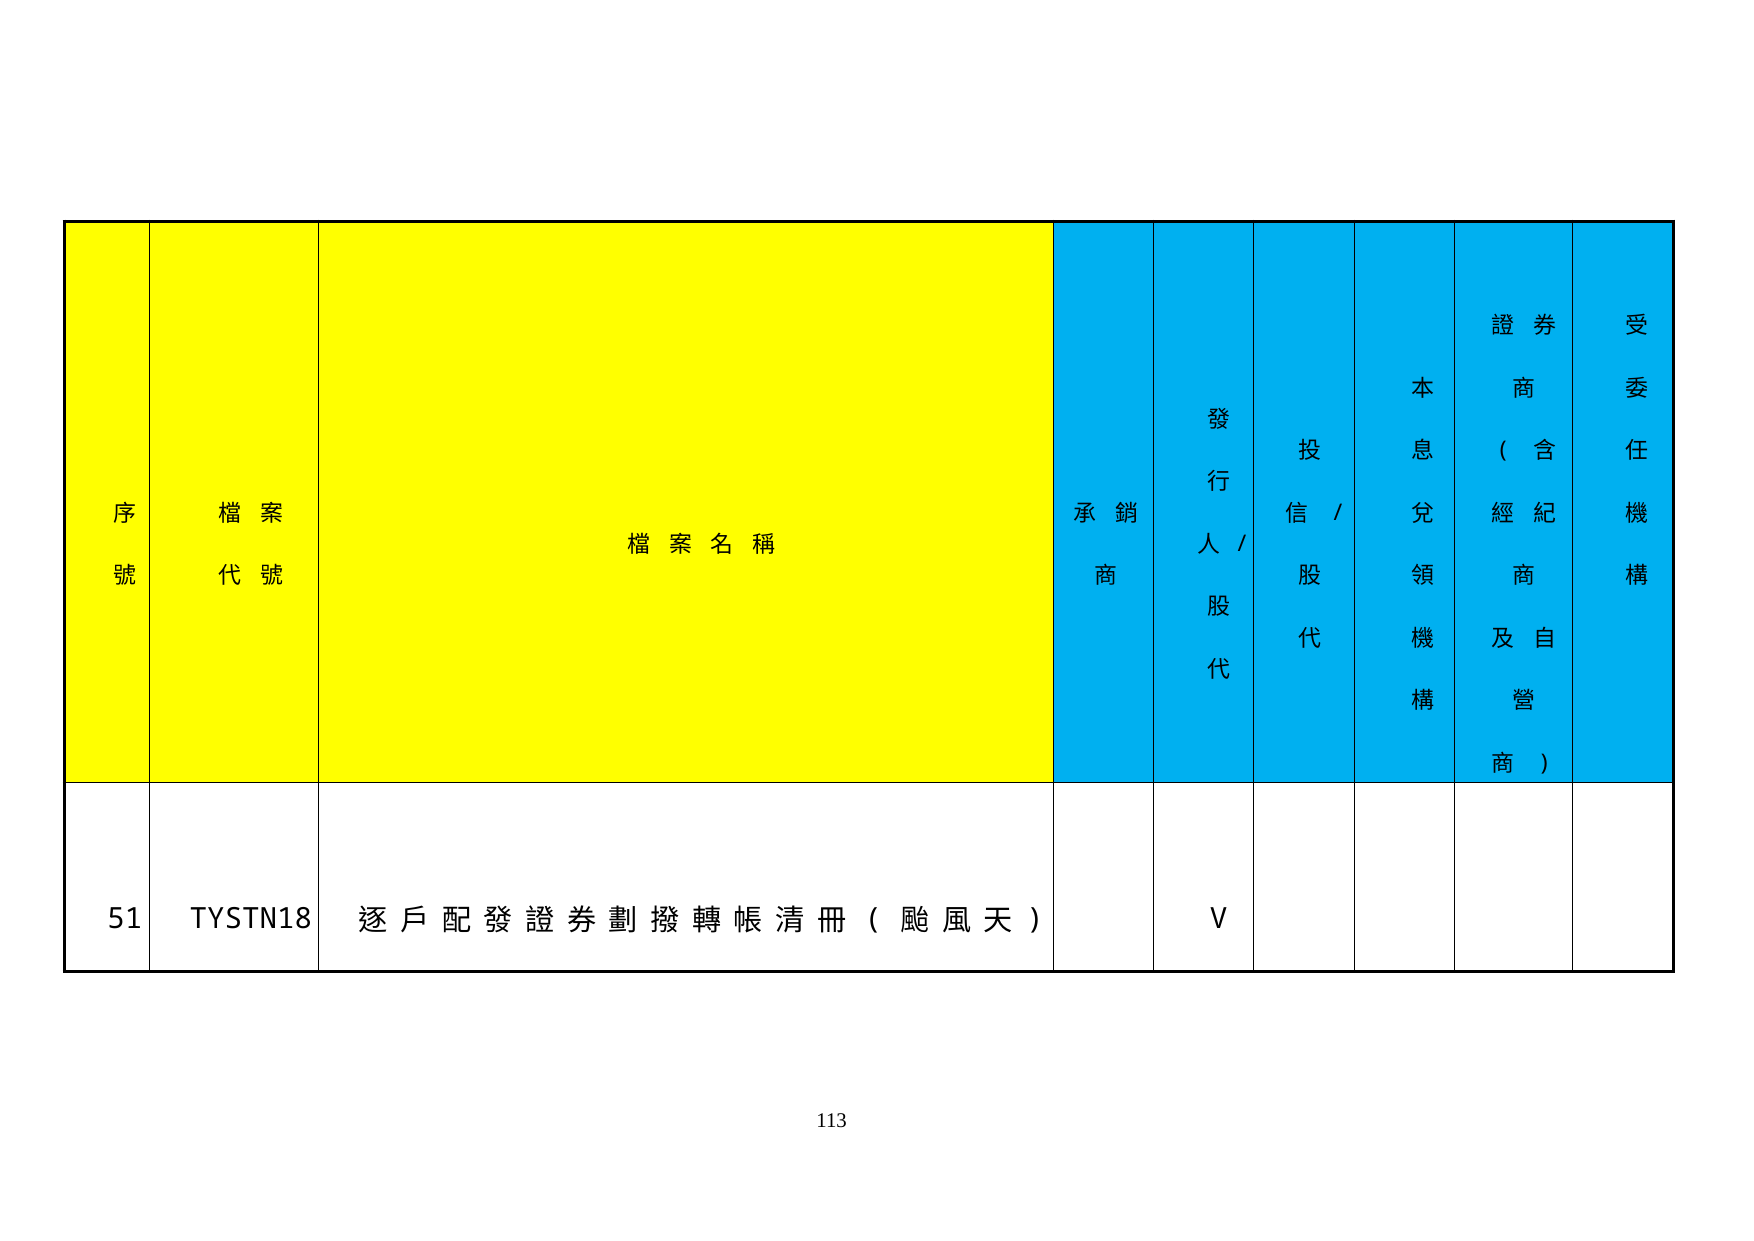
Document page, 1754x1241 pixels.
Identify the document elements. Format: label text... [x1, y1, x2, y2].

table_cell [1573, 783, 1672, 969]
table_header 檔案 代號 [150, 223, 318, 782]
table_cell TYSTN18 [150, 783, 318, 969]
table_header 投信/ 股代 [1254, 223, 1354, 782]
table_cell [1254, 783, 1354, 969]
table_cell [1355, 783, 1454, 969]
table_header 發行人/ 股代 [1154, 223, 1253, 782]
table_header 檔案名稱 [319, 223, 1053, 782]
table_header 證券商 (含經紀商 及自營商) [1455, 223, 1572, 782]
table_cell 51 [66, 783, 149, 969]
table_header 受委任 機構 [1573, 223, 1672, 782]
table_cell [1455, 783, 1572, 969]
table_header 承銷商 [1054, 223, 1153, 782]
table_cell V [1154, 783, 1253, 969]
table_header 序號 [66, 223, 149, 782]
table_cell 逐戶配發證券劃撥轉帳清冊(颱風天) [319, 783, 1053, 969]
table_header 本息兌領 機構 [1355, 223, 1454, 782]
table_cell [1054, 783, 1153, 969]
